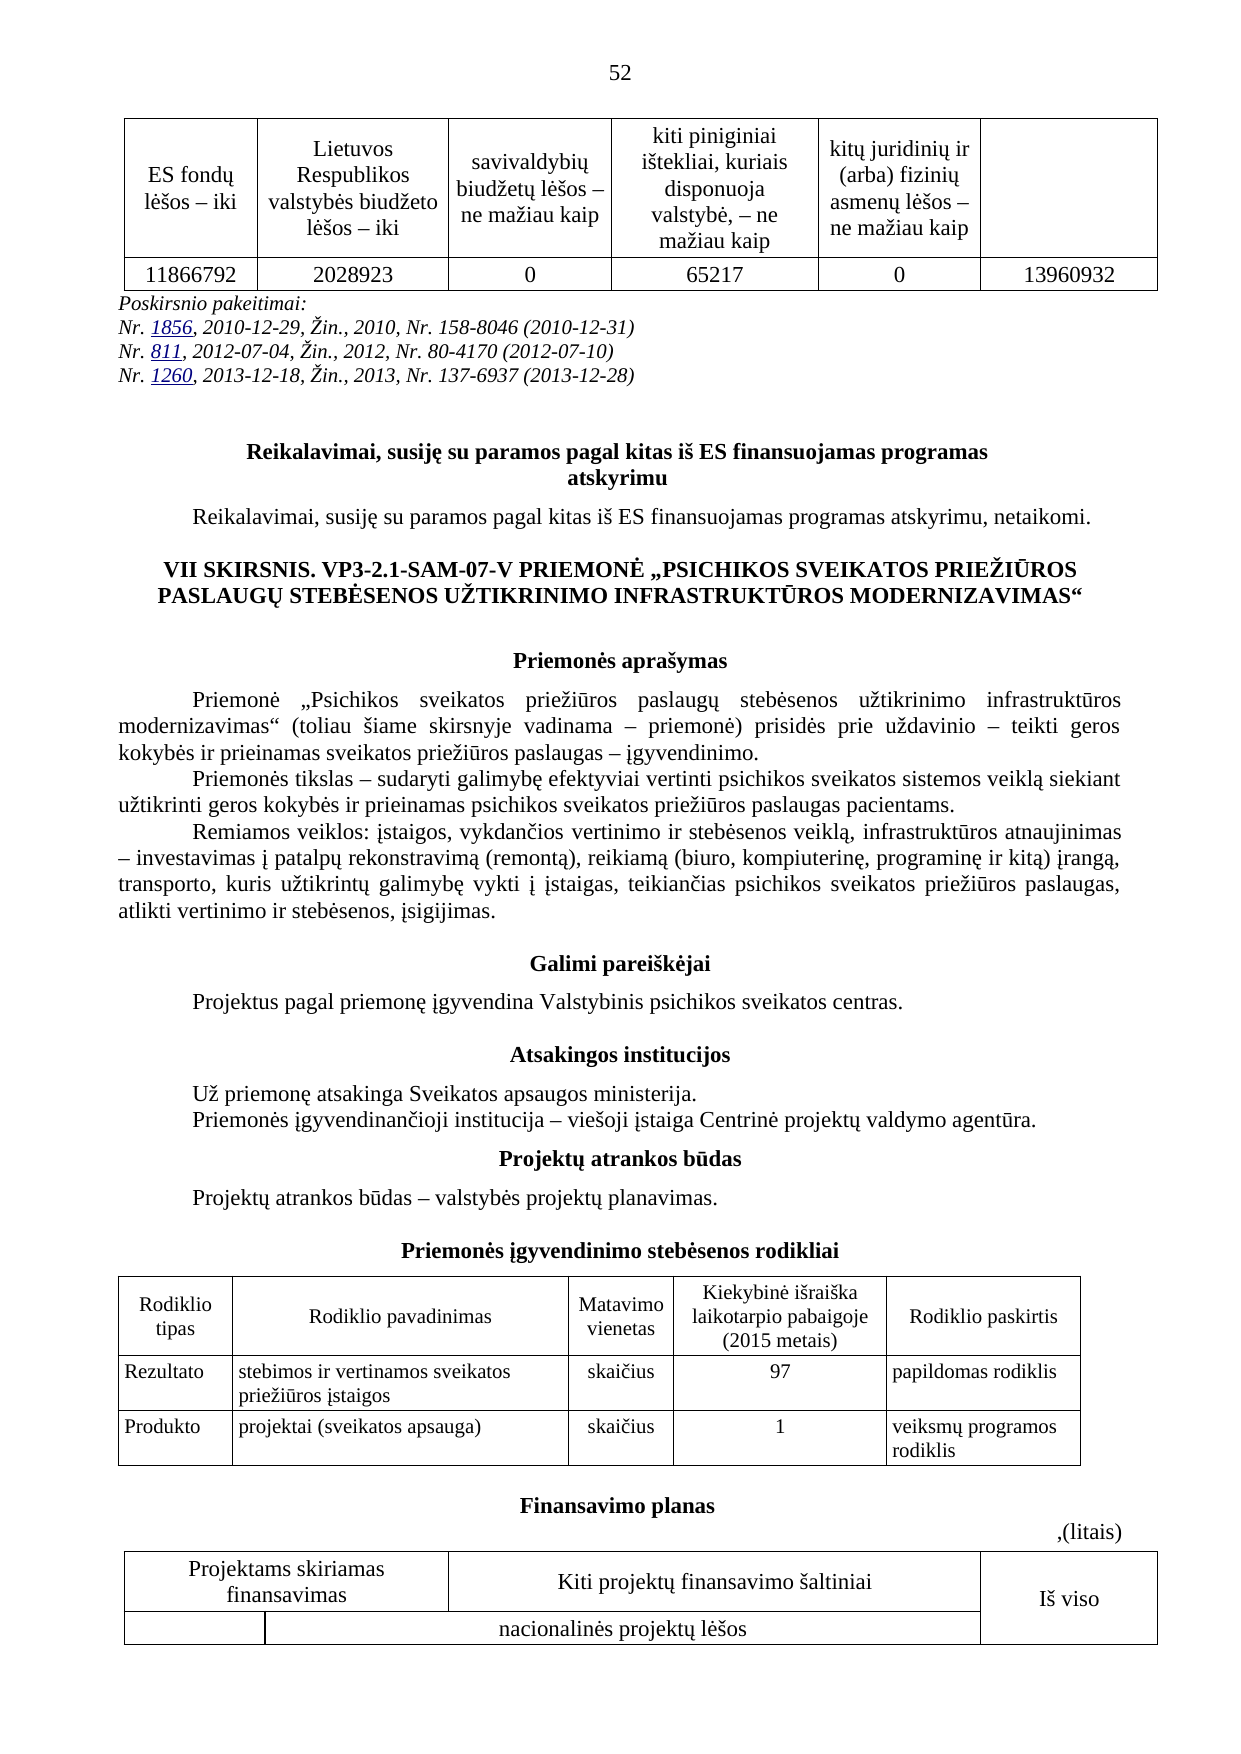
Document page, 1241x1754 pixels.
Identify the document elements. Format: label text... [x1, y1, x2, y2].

table_header Matavimo vienetas [569, 1277, 673, 1355]
table_header [981, 119, 1157, 257]
text Priemonės tikslas – sudaryti galimybę efektyviai vertinti psichikos sveikatos sistemos veiklą siekiant užtikrinti geros kokybės ir prieinamas psichikos sveikatos priežiūros paslaugas pacientams. [118, 765, 1122, 818]
table_cell Produkto [119, 1411, 232, 1465]
text Projektų atrankos būdas – valstybės projektų planavimas. [118, 1184, 1122, 1210]
text Galimi pareiškėjai [118, 949, 1122, 976]
text ,(litais) [207, 1518, 1122, 1545]
table_cell ES fondų lėšos – iki [125, 119, 257, 257]
text Priemonės įgyvendinančioji institucija – viešoji įstaiga Centrinė projektų valdymo agentūra. [118, 1106, 1122, 1133]
table_cell 13960932 [981, 258, 1157, 290]
table_cell Rezultato [119, 1356, 232, 1410]
table_cell kitų juridinių ir (arba) fizinių asmenų lėšos – ne mažiau kaip [819, 119, 980, 257]
table_cell 11866792 [125, 258, 257, 290]
table_header Kiekybinė išraiška laikotarpio pabaigoje (2015 metais) [674, 1277, 886, 1355]
table_cell 0 [819, 258, 980, 290]
text Nr. 1856, 2010-12-29, Žin., 2010, Nr. 158-8046 (2010-12-31) [118, 315, 1122, 339]
table_cell stebimos ir vertinamos sveikatos priežiūros įstaigos [233, 1356, 568, 1410]
text Priemonė „Psichikos sveikatos priežiūros paslaugų stebėsenos užtikrinimo infrastruktūros modernizavimas“ (toliau šiame skirsnyje vadinama – priemonė) prisidės prie uždavinio – teikti geros kokybės ir prieinamas sveikatos priežiūros paslaugas – įgyvendinimo. [118, 686, 1122, 765]
text Poskirsnio pakeitimai: [118, 291, 1122, 315]
table_cell nacionalinės projektų lėšos [266, 1612, 980, 1644]
table_cell 0 [449, 258, 611, 290]
text Priemonės įgyvendinimo stebėsenos rodikliai [118, 1237, 1122, 1263]
text Nr. 1260, 2013-12-18, Žin., 2013, Nr. 137-6937 (2013-12-28) [118, 363, 1122, 387]
table_header Rodiklio paskirtis [887, 1277, 1080, 1355]
text Finansavimo planas [118, 1492, 1122, 1518]
text Nr. 811, 2012-07-04, Žin., 2012, Nr. 80-4170 (2012-07-10) [118, 339, 1122, 363]
table_cell skaičius [569, 1356, 673, 1410]
text Už priemonę atsakinga Sveikatos apsaugos ministerija. [118, 1080, 1122, 1106]
table_cell savivaldybių biudžetų lėšos – ne mažiau kaip [449, 119, 611, 257]
text Priemonės aprašymas [118, 647, 1122, 673]
subtitle VII SKIRSNIS. VP3-2.1-SAM-07-V PRIEMONĖ „PSICHIKOS SVEIKATOS PRIEŽIŪROS PASLAUGŲ STEBĖSENOS UŽTIKRINIMO INFRASTRUKTŪROS MODERNIZAVIMAS“ [118, 556, 1122, 608]
text Atsakingos institucijos [118, 1041, 1122, 1067]
table_cell projektai (sveikatos apsauga) [233, 1411, 568, 1465]
text Projektus pagal priemonę įgyvendina Valstybinis psichikos sveikatos centras. [118, 988, 1122, 1015]
table_cell 97 [674, 1356, 886, 1410]
table_cell 1 [674, 1411, 886, 1465]
text Reikalavimai, susiję su paramos pagal kitas iš ES finansuojamas programas atskyrimu [118, 438, 1122, 490]
table_cell kiti piniginiai ištekliai, kuriais disponuoja valstybė, – ne mažiau kaip [612, 119, 818, 257]
table_cell Lietuvos Respublikos valstybės biudžeto lėšos – iki [258, 119, 448, 257]
table_header Rodiklio tipas [119, 1277, 232, 1355]
table_cell 65217 [612, 258, 818, 290]
text Reikalavimai, susiję su paramos pagal kitas iš ES finansuojamas programas atskyrimu, netaikomi. [118, 503, 1122, 529]
table_header Iš viso [981, 1552, 1157, 1644]
table_cell papildomas rodiklis [887, 1356, 1080, 1410]
table_header Projektams skiriamas finansavimas [125, 1552, 448, 1611]
table_cell 2028923 [258, 258, 448, 290]
table_cell veiksmų programos rodiklis [887, 1411, 1080, 1465]
table_cell [125, 1612, 264, 1644]
text Projektų atrankos būdas [118, 1145, 1122, 1172]
text Remiamos veiklos: įstaigos, vykdančios vertinimo ir stebėsenos veiklą, infrastruktūros atnaujinimas – investavimas į patalpų rekonstravimą (remontą), reikiamą (biuro, kompiuterinę, programinę ir kitą) įrangą, transporto, kuris užtikrintų galimybę vykti į įstaigas, teikiančias psichikos sveikatos priežiūros paslaugas, atlikti vertinimo ir stebėsenos, įsigijimas. [118, 818, 1122, 923]
table_header Rodiklio pavadinimas [233, 1277, 568, 1355]
table_header Kiti projektų finansavimo šaltiniai [449, 1552, 980, 1611]
table_cell skaičius [569, 1411, 673, 1465]
